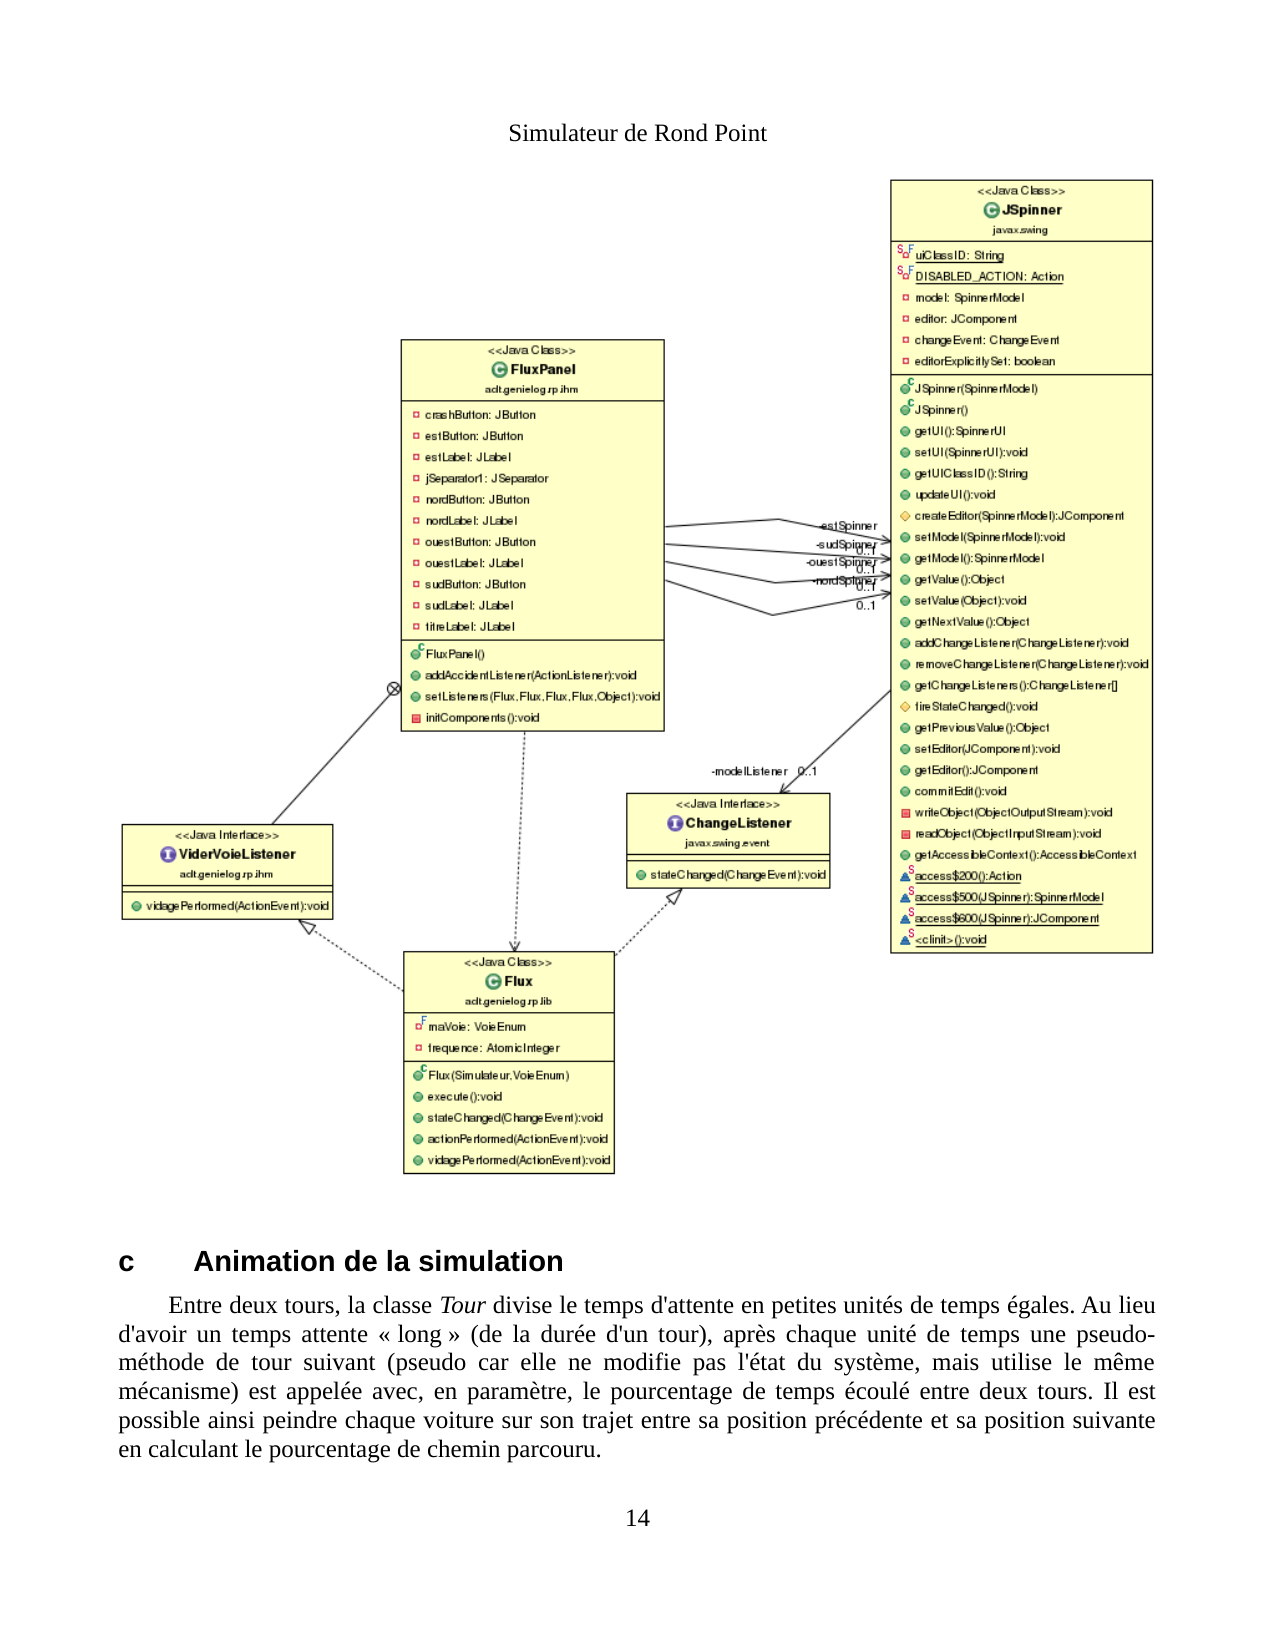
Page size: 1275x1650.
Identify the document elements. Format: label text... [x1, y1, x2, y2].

subtitle Animation de la simulation [118, 1244, 1157, 1277]
picture [118, 176, 1157, 1178]
text Entre deux tours, la classe Tour divise le temps d'attente en petites unités de temps égales. Au lieu d'avoir un temps attente « long » (de la durée d'un tour), après chaque unité de temps une pseudo-méthode de tour suivant (pseudo car elle ne modifie pas l'état du système, mais utilise le même mécanisme) est appelée avec, en paramètre, le pourcentage de temps écoulé entre deux tours. Il est possible ainsi peindre chaque voiture sur son trajet entre sa position précédente et sa position suivante en calculant le pourcentage de chemin parcouru. [118, 1290, 1157, 1462]
